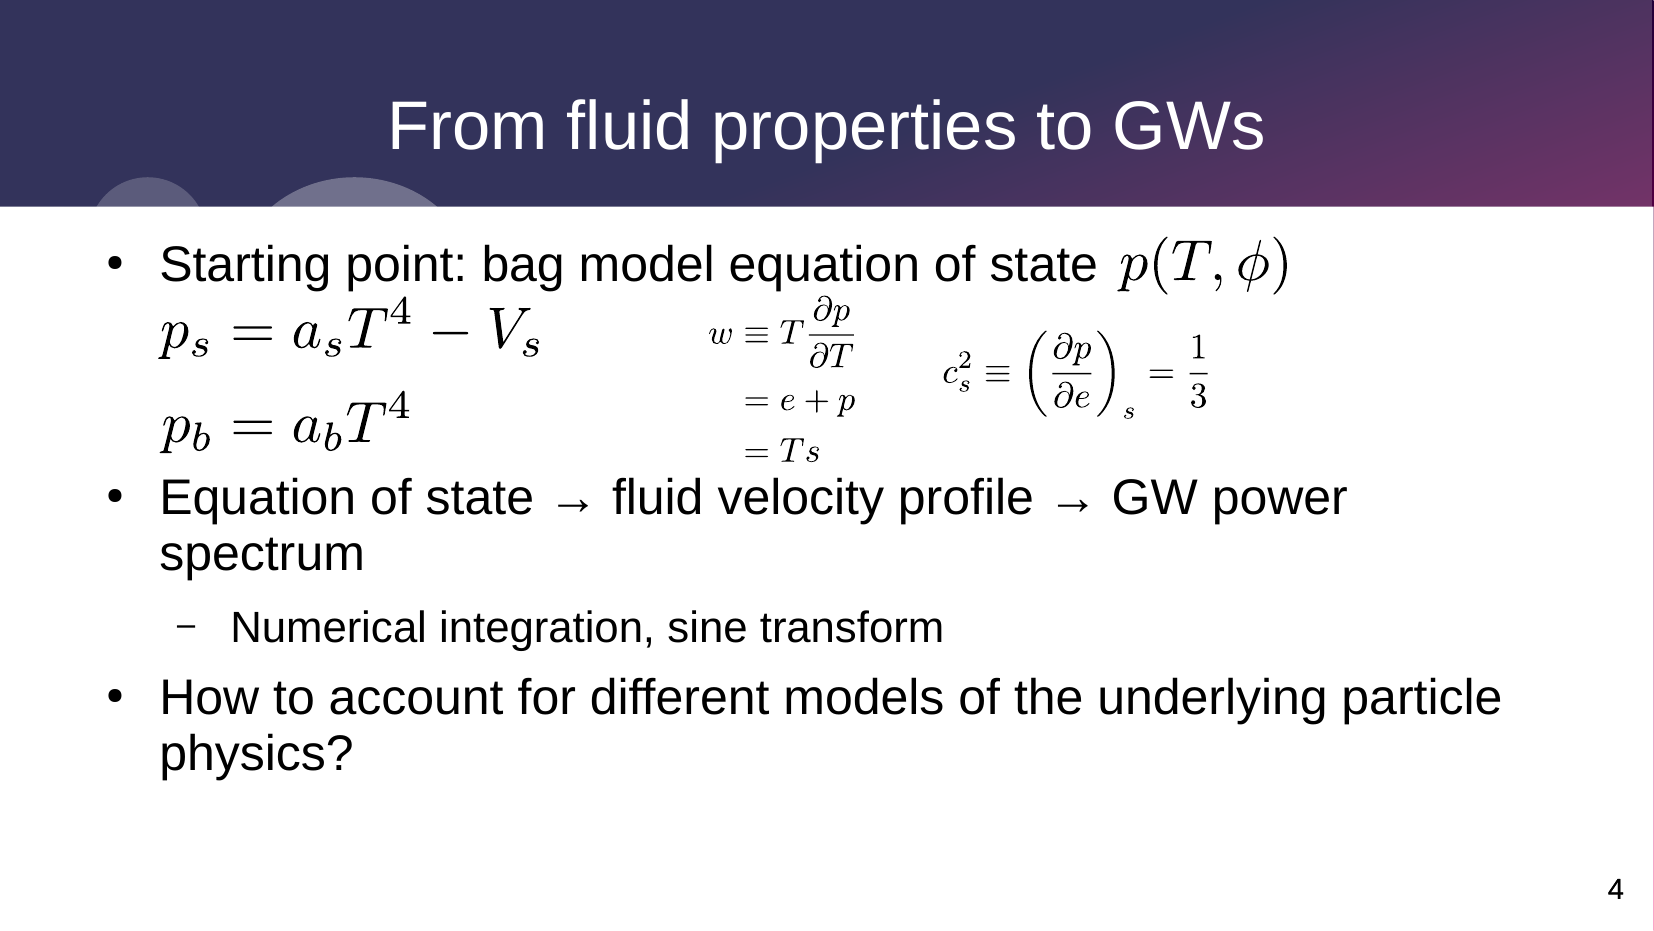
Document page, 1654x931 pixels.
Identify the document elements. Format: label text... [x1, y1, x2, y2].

picture [158, 296, 540, 454]
list Starting point: bag model equation of state Equation of state → fluid velocity profile → GW power spectrum Numerical integration, sine transform How to account for different models of the underlying particle physics? [88, 236, 1565, 827]
picture [1115, 234, 1290, 297]
title From fluid properties to GWs [88, 44, 1565, 207]
picture [942, 330, 1208, 419]
picture [708, 295, 855, 463]
